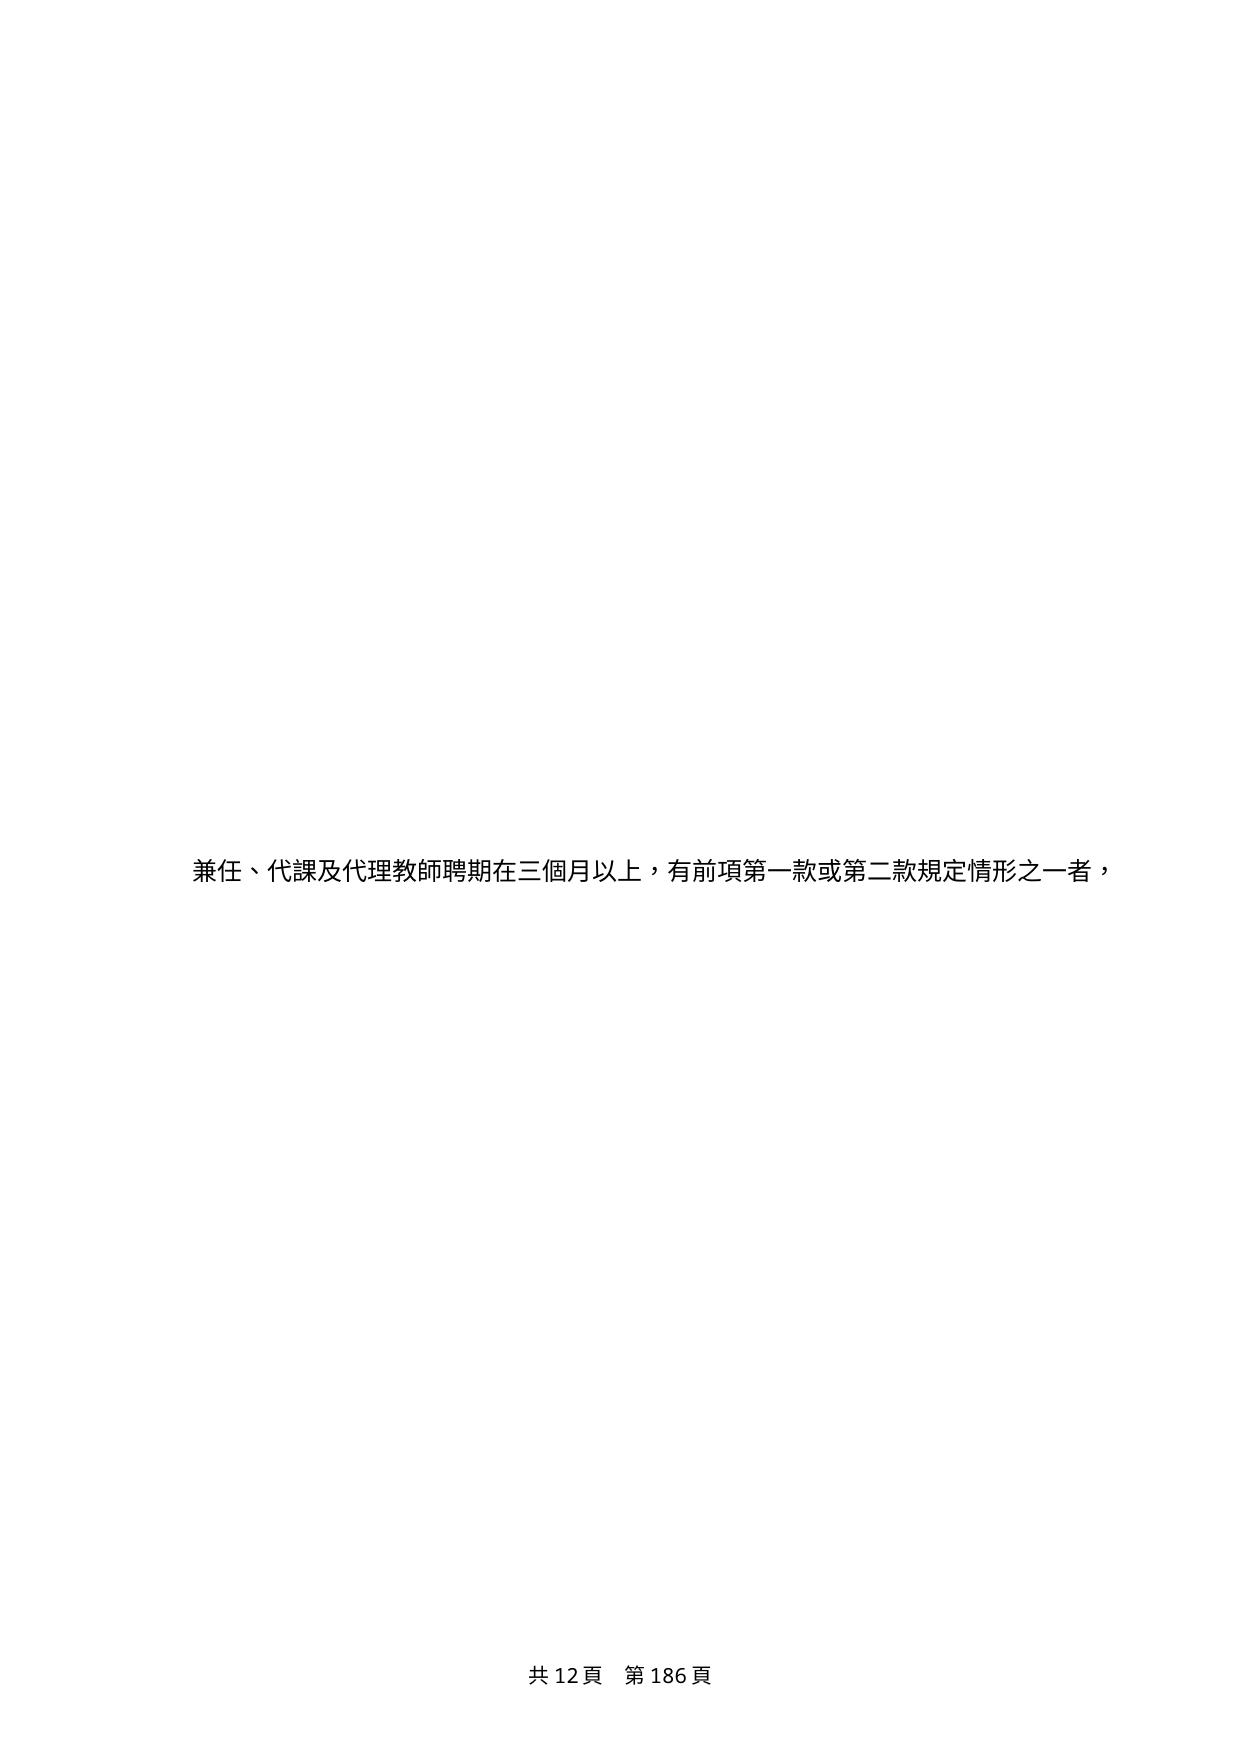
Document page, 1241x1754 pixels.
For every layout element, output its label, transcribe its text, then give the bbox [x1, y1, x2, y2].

text 兼任、代課及代理教師聘期在三個月以上，有前項第一款或第二款規定情形之一者， [192, 828, 1122, 891]
